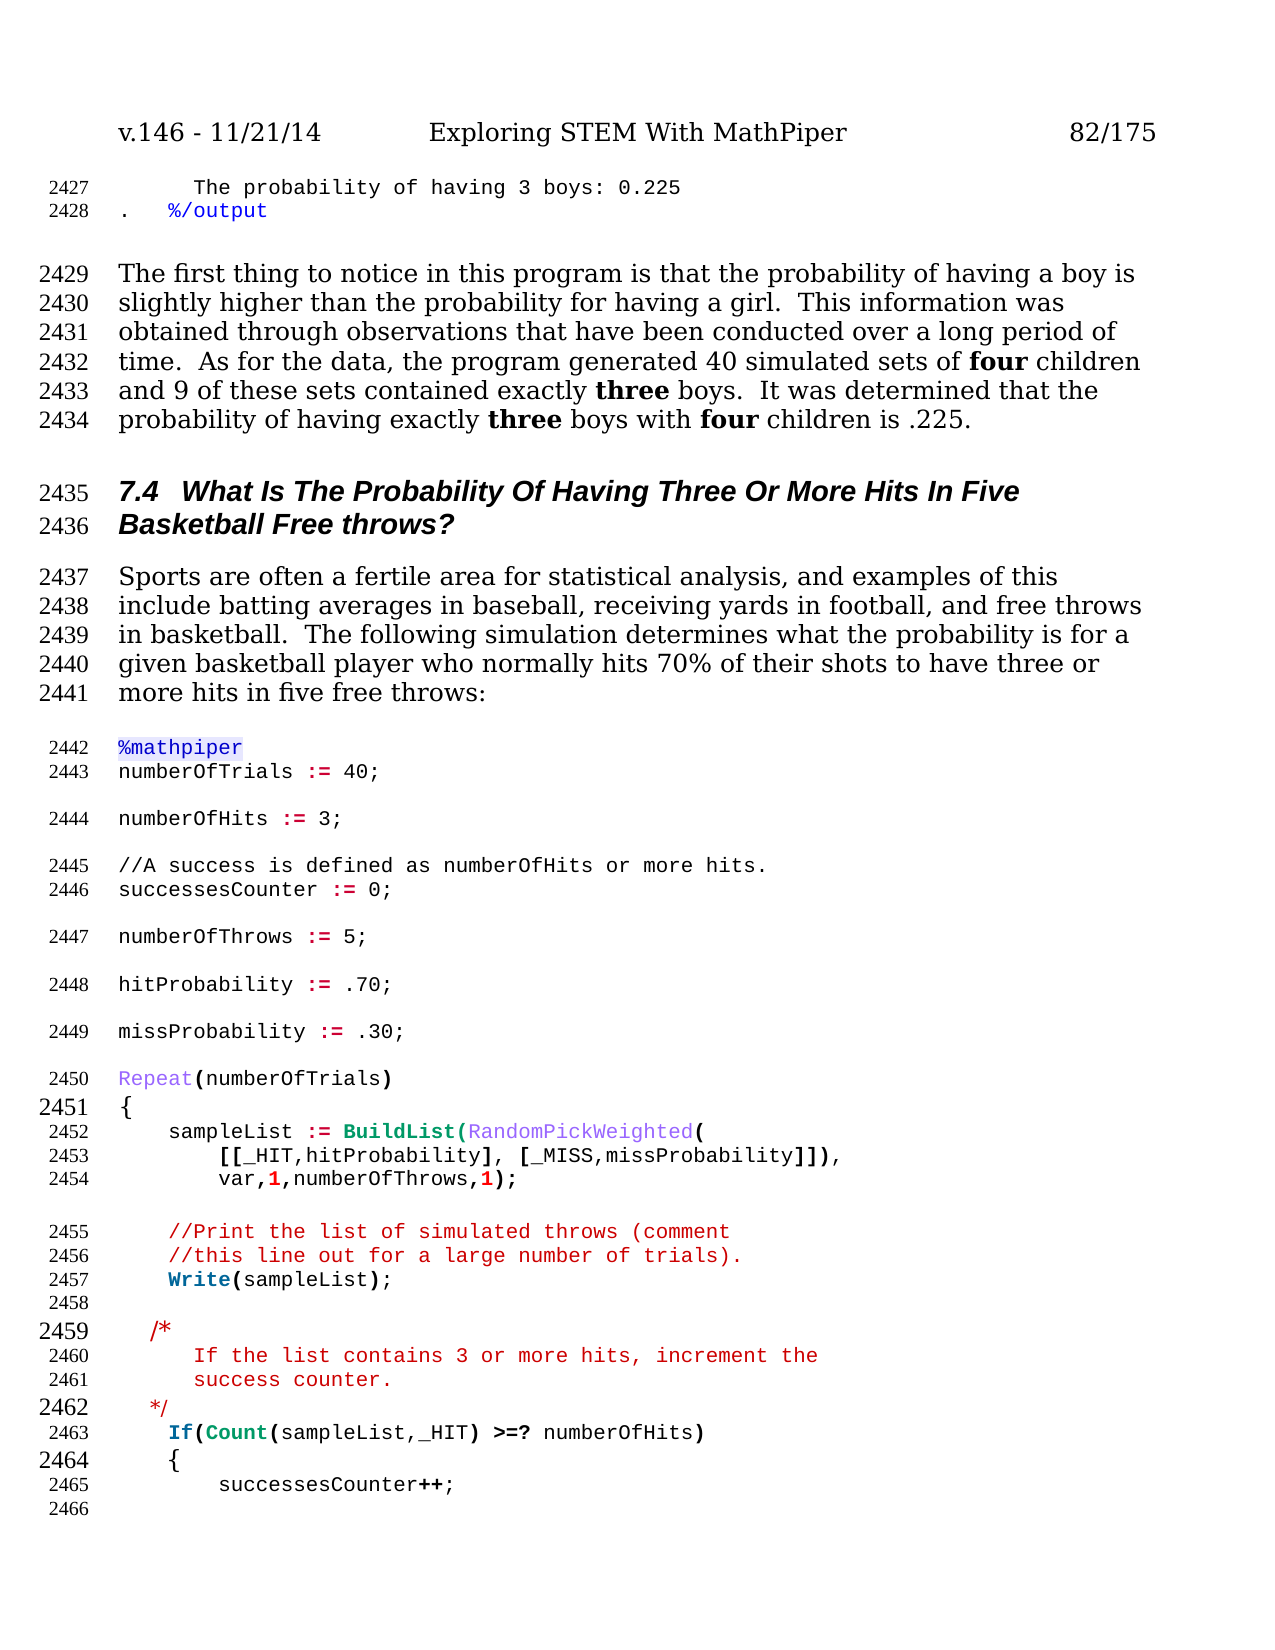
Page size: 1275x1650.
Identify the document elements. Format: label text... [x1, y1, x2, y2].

text If(Count(sampleList,_HIT) >=? numberOfHits) [118, 1422, 1157, 1445]
text The first thing to notice in this program is that the probability of having a boy is slightly higher than the probability for having a girl. This information was obtained through observations that have been conducted over a long period of time. As for the data, the program generated 40 simulated sets of four children and 9 of these sets contained exactly three boys. It was determined that the probability of having exactly three boys with four children is .225. [118, 259, 1157, 434]
text successesCounter := 0; [118, 879, 1157, 903]
text . %/output [118, 200, 1157, 224]
text numberOfHits := 3; [118, 808, 1157, 832]
text /* [118, 1316, 1157, 1345]
text successesCounter++; [118, 1474, 1157, 1498]
text hitProbability := .70; [118, 974, 1157, 997]
text success counter. [118, 1369, 1157, 1392]
text */ [118, 1392, 1157, 1422]
text var,1,numberOfThrows,1); [118, 1168, 1157, 1192]
text The probability of having 3 boys: 0.225 [118, 177, 1157, 200]
text missProbability := .30; [118, 1021, 1157, 1044]
text [[_HIT,hitProbability], [_MISS,missProbability]]), [118, 1145, 1157, 1168]
text { [118, 1092, 1157, 1121]
text Write(sampleList); [118, 1269, 1157, 1292]
text { [118, 1445, 1157, 1474]
text //this line out for a large number of trials). [118, 1245, 1157, 1269]
text numberOfTrials := 40; [118, 761, 1157, 784]
text Sports are often a fertile area for statistical analysis, and examples of this include batting averages in baseball, receiving yards in football, and free throws in basketball. The following simulation determines what the probability is for a given basketball player who normally hits 70% of their shots to have three or more hits in five free throws: [118, 562, 1157, 707]
text If the list contains 3 or more hits, increment the [118, 1345, 1157, 1369]
text sampleList := BuildList(RandomPickWeighted( [118, 1121, 1157, 1145]
text //Print the list of simulated throws (comment [118, 1221, 1157, 1245]
text %mathpiper [118, 737, 1157, 761]
text //A success is defined as numberOfHits or more hits. [118, 855, 1157, 879]
text numberOfThrows := 5; [118, 926, 1157, 950]
subtitle What Is The Probability Of Having Three Or More Hits In Five Basketball Free throws? [118, 474, 1157, 541]
text Repeat(numberOfTrials) [118, 1068, 1157, 1092]
